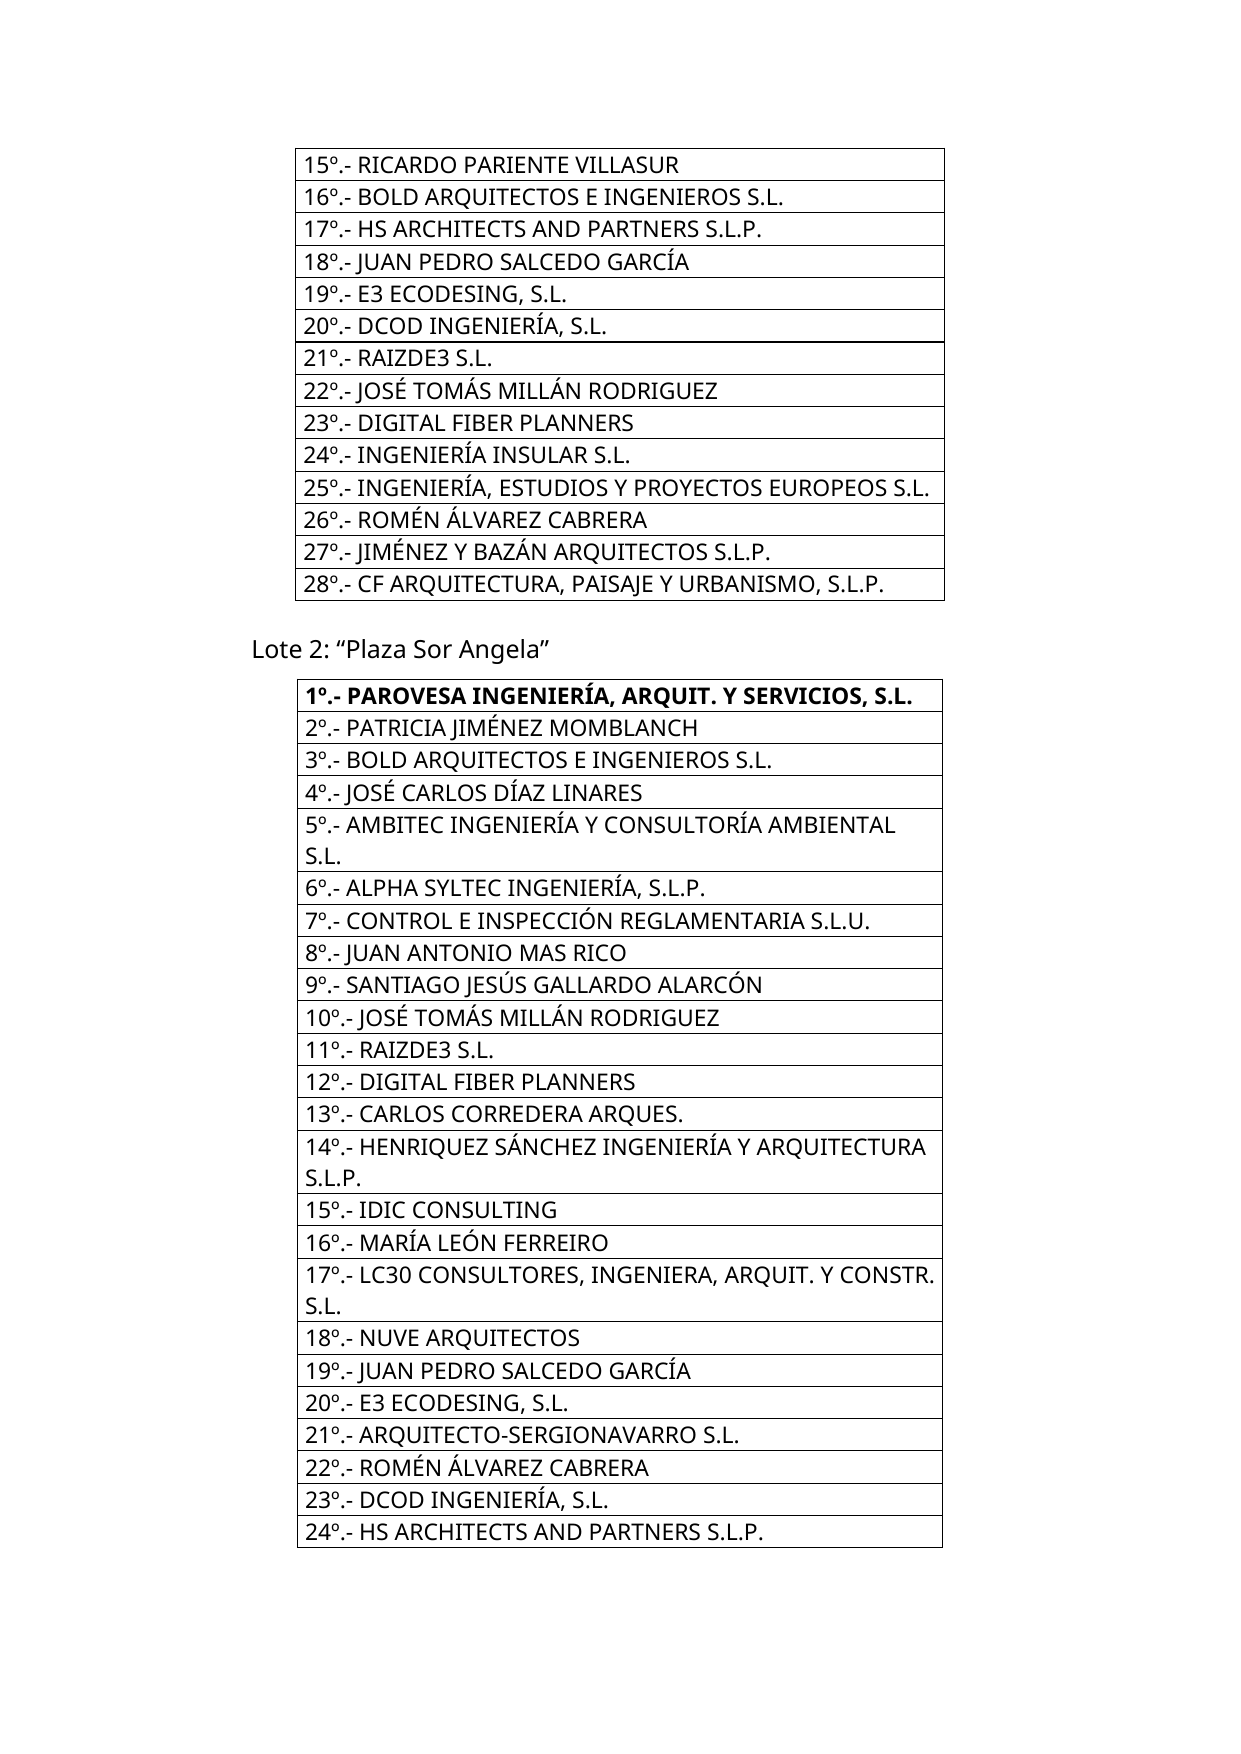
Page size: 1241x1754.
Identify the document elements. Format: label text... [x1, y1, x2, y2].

text Lote 2: “Plaza Sor Angela” [177, 632, 1093, 666]
table_cell 3º.- BOLD ARQUITECTOS E INGENIEROS S.L. [298, 744, 942, 775]
table_cell 11º.- RAIZDE3 S.L. [298, 1034, 942, 1065]
table_cell 21º.- ARQUITECTO-SERGIONAVARRO S.L. [298, 1419, 942, 1450]
table_cell 7º.- CONTROL E INSPECCIÓN REGLAMENTARIA S.L.U. [298, 905, 942, 936]
table_cell 26º.- ROMÉN ÁLVAREZ CABRERA [296, 504, 944, 535]
table_cell 22º.- JOSÉ TOMÁS MILLÁN RODRIGUEZ [296, 375, 944, 406]
table_cell 28º.- CF ARQUITECTURA, PAISAJE Y URBANISMO, S.L.P. [296, 569, 944, 600]
table_cell 12º.- DIGITAL FIBER PLANNERS [298, 1066, 942, 1097]
table_cell 5º.- AMBITEC INGENIERÍA Y CONSULTORÍA AMBIENTAL S.L. [298, 809, 942, 871]
table_cell 17º.- LC30 CONSULTORES, INGENIERA, ARQUIT. Y CONSTR. S.L. [298, 1259, 942, 1321]
table_cell 24º.- HS ARCHITECTS AND PARTNERS S.L.P. [298, 1516, 942, 1547]
table_cell 20º.- DCOD INGENIERÍA, S.L. [296, 310, 944, 341]
table_cell 18º.- JUAN PEDRO SALCEDO GARCÍA [296, 246, 944, 277]
table_header 1º.- PAROVESA INGENIERÍA, ARQUIT. Y SERVICIOS, S.L. [298, 680, 942, 711]
table_cell 8º.- JUAN ANTONIO MAS RICO [298, 937, 942, 968]
table_cell 2º.- PATRICIA JIMÉNEZ MOMBLANCH [298, 712, 942, 743]
table_cell 16º.- MARÍA LEÓN FERREIRO [298, 1226, 942, 1258]
table_cell 15º.- IDIC CONSULTING [298, 1194, 942, 1225]
table_cell 14º.- HENRIQUEZ SÁNCHEZ INGENIERÍA Y ARQUITECTURA S.L.P. [298, 1131, 942, 1193]
table_cell 24º.- INGENIERÍA INSULAR S.L. [296, 439, 944, 471]
table_cell 17º.- HS ARCHITECTS AND PARTNERS S.L.P. [296, 213, 944, 244]
table_cell 21º.- RAIZDE3 S.L. [296, 343, 944, 374]
table_cell 9º.- SANTIAGO JESÚS GALLARDO ALARCÓN [298, 969, 942, 1000]
table_cell 27º.- JIMÉNEZ Y BAZÁN ARQUITECTOS S.L.P. [296, 536, 944, 567]
table_cell 13º.- CARLOS CORREDERA ARQUES. [298, 1098, 942, 1129]
table_cell 19º.- JUAN PEDRO SALCEDO GARCÍA [298, 1355, 942, 1386]
table_cell 23º.- DIGITAL FIBER PLANNERS [296, 407, 944, 438]
table_cell 6º.- ALPHA SYLTEC INGENIERÍA, S.L.P. [298, 872, 942, 903]
table_cell 22º.- ROMÉN ÁLVAREZ CABRERA [298, 1451, 942, 1483]
table_cell 19º.- E3 ECODESING, S.L. [296, 278, 944, 309]
table_cell 4º.- JOSÉ CARLOS DÍAZ LINARES [298, 776, 942, 808]
table_cell 18º.- NUVE ARQUITECTOS [298, 1322, 942, 1353]
table_cell 23º.- DCOD INGENIERÍA, S.L. [298, 1484, 942, 1515]
table_cell 15º.- RICARDO PARIENTE VILLASUR [296, 149, 944, 180]
table_cell 16º.- BOLD ARQUITECTOS E INGENIEROS S.L. [296, 181, 944, 212]
table_cell 10º.- JOSÉ TOMÁS MILLÁN RODRIGUEZ [298, 1001, 942, 1033]
table_cell 20º.- E3 ECODESING, S.L. [298, 1387, 942, 1418]
table_cell 25º.- INGENIERÍA, ESTUDIOS Y PROYECTOS EUROPEOS S.L. [296, 472, 944, 503]
